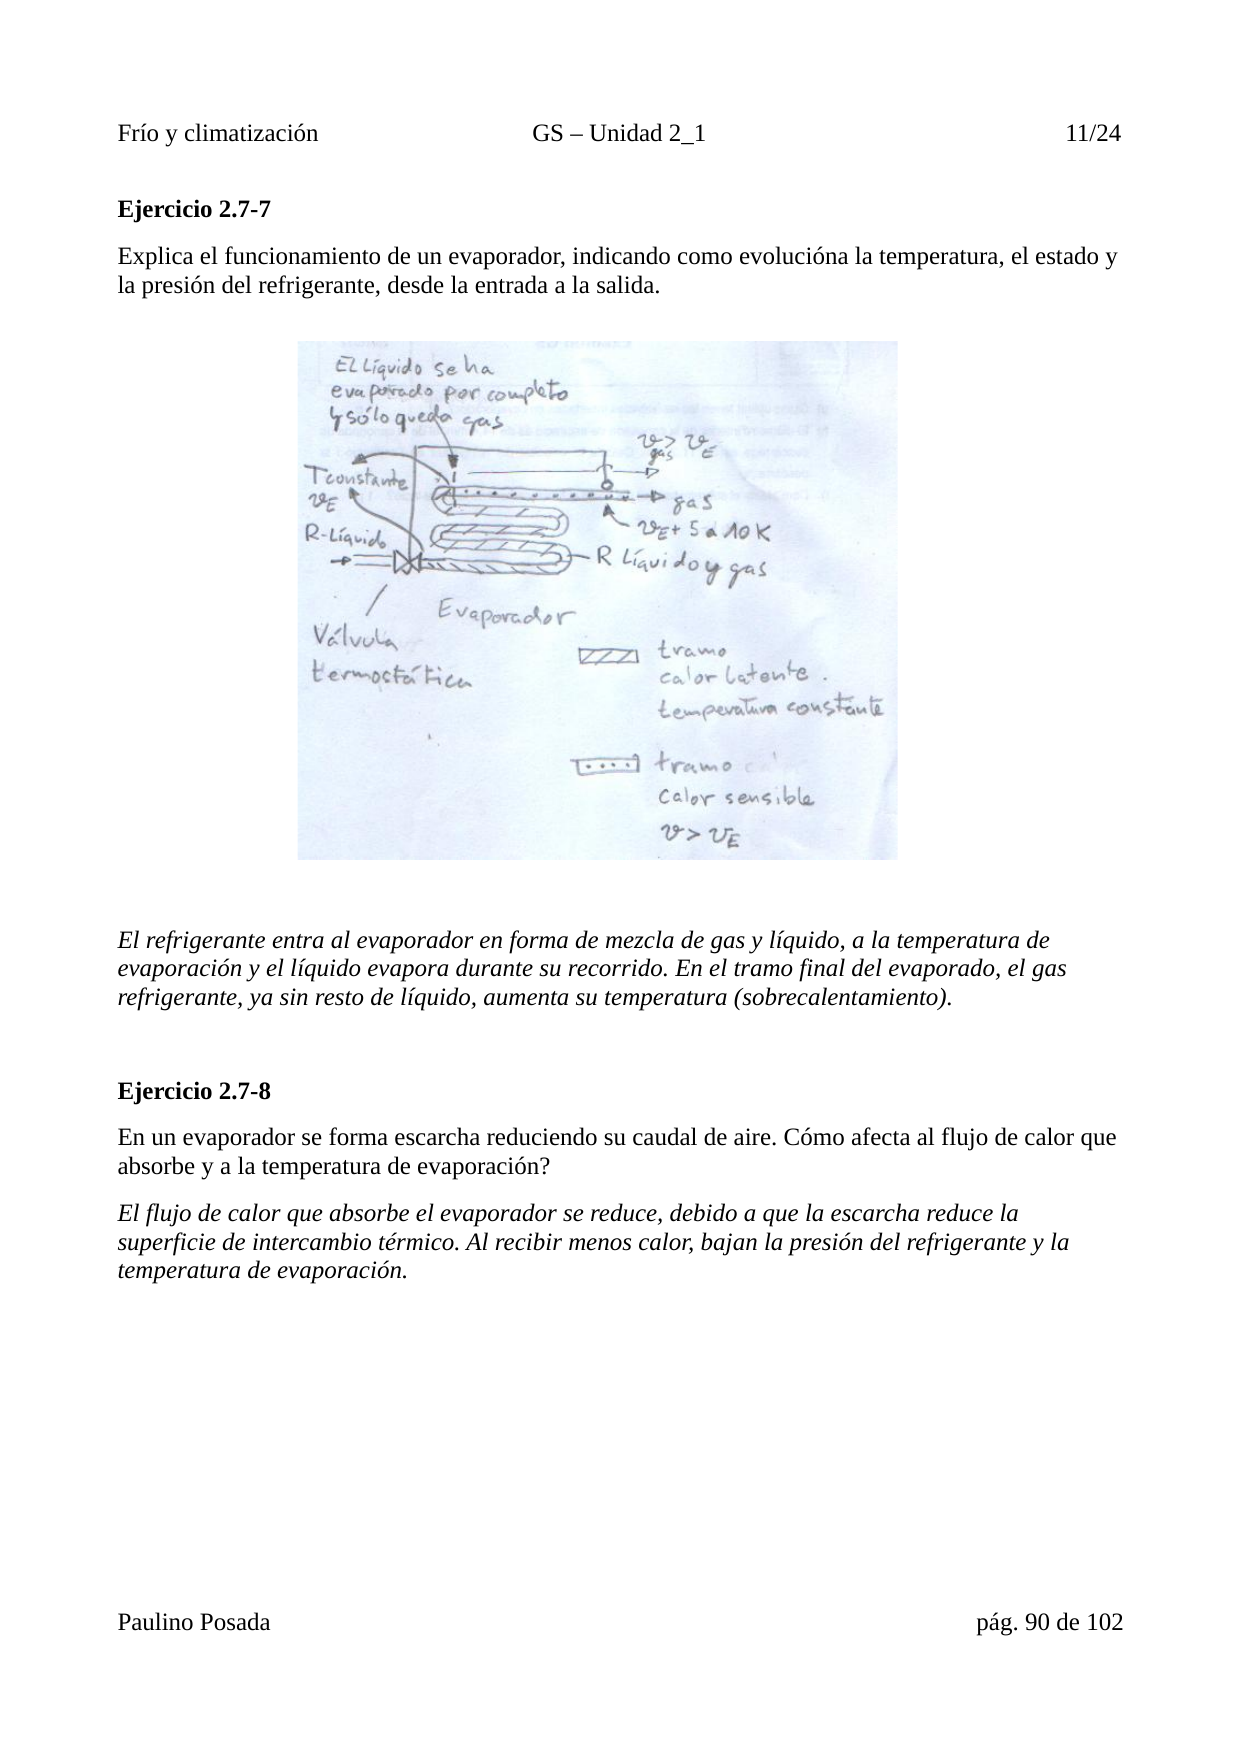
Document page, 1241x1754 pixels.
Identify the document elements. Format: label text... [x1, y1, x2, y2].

picture [297, 341, 898, 860]
text El refrigerante entra al evaporador en forma de mezcla de gas y líquido, a la temperatura de evaporación y el líquido evapora durante su recorrido. En el tramo final del evaporado, el gas refrigerante, ya sin resto de líquido, aumenta su temperatura (sobrecalentamiento). [117, 925, 1123, 1011]
text Explica el funcionamiento de un evaporador, indicando como evolucióna la temperatura, el estado y la presión del refrigerante, desde la entrada a la salida. [117, 241, 1123, 299]
text En un evaporador se forma escarcha reduciendo su caudal de aire. Cómo afecta al flujo de calor que absorbe y a la temperatura de evaporación? [117, 1122, 1123, 1180]
text Ejercicio 2.7-7 [117, 194, 1123, 223]
text Ejercicio 2.7-8 [117, 1076, 1123, 1104]
text El flujo de calor que absorbe el evaporador se reduce, debido a que la escarcha reduce la superficie de intercambio térmico. Al recibir menos calor, bajan la presión del refrigerante y la temperatura de evaporación. [117, 1198, 1123, 1284]
